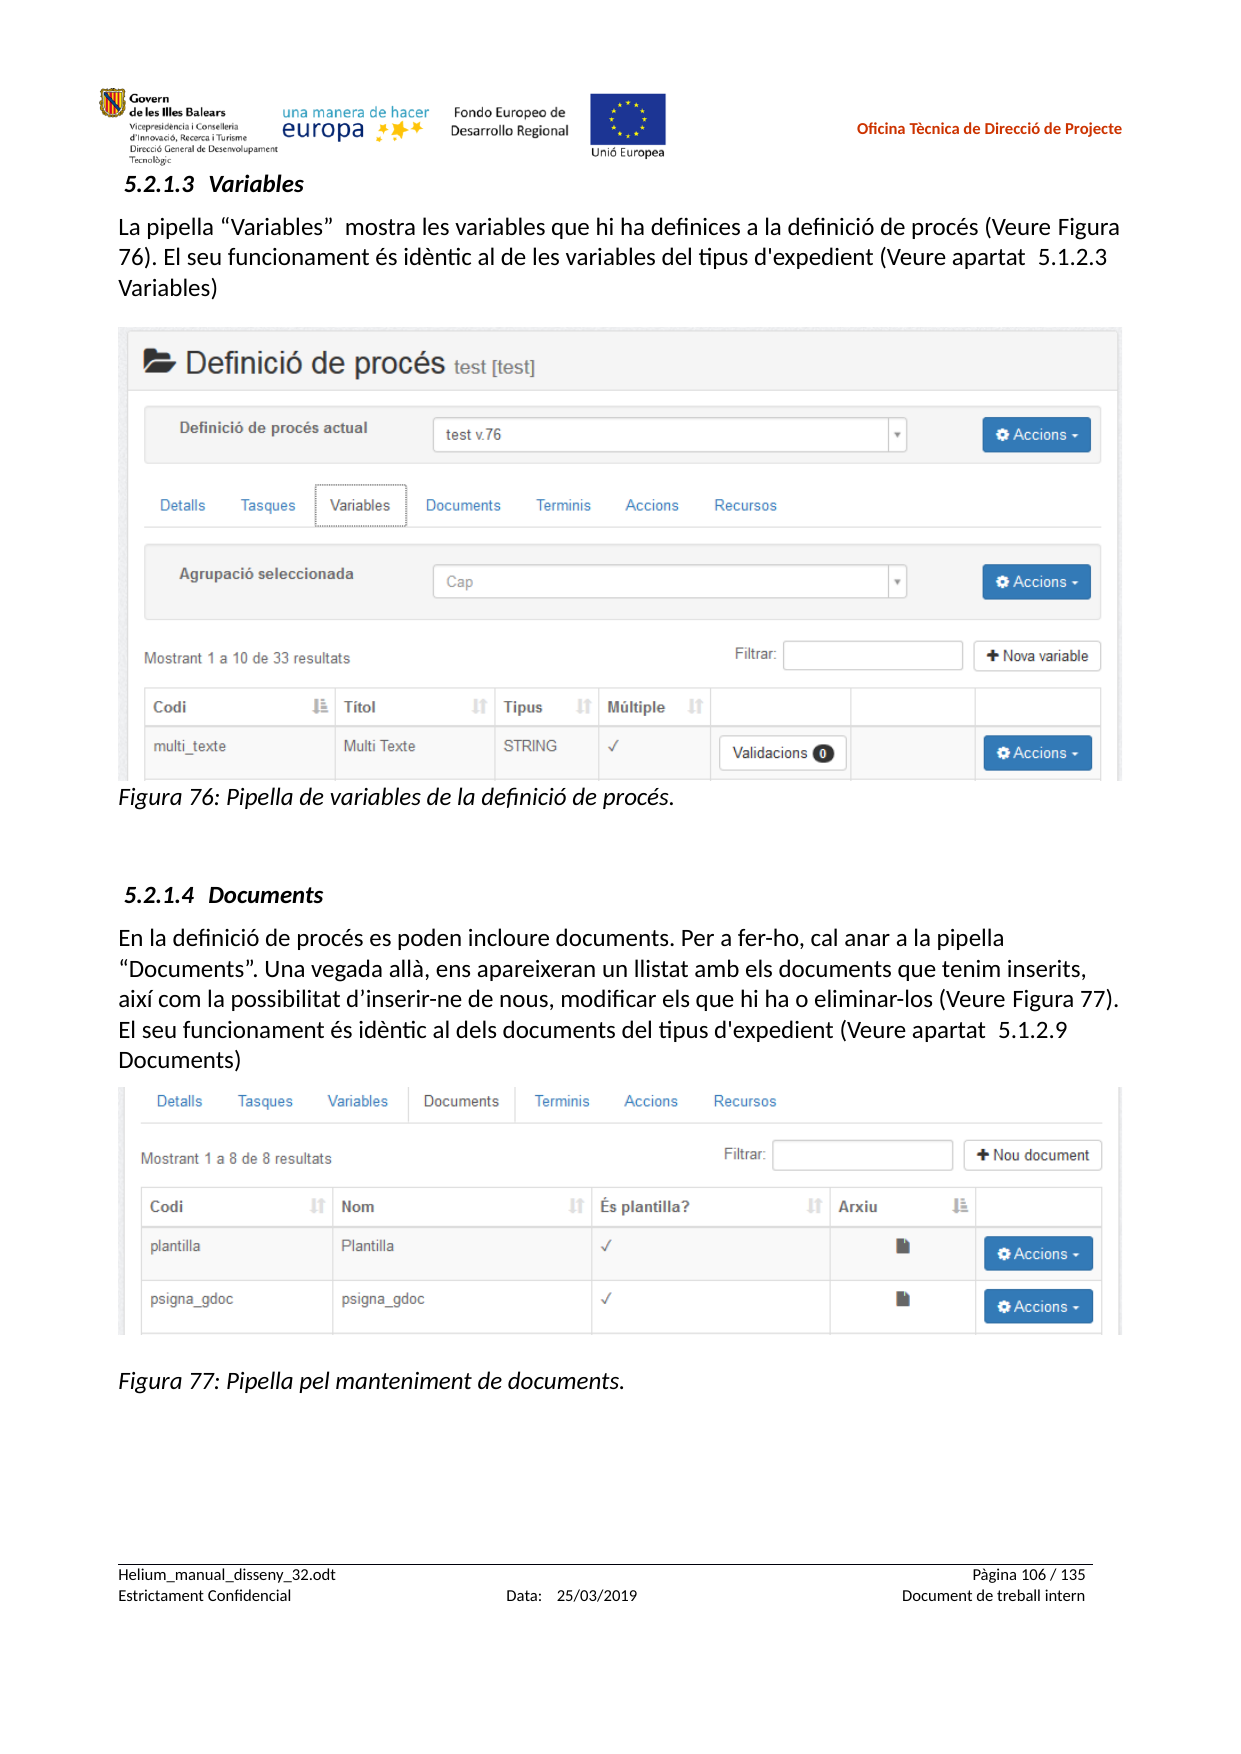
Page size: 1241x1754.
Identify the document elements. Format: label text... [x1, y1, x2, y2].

text Figura 77: Pipella pel manteniment de documents. [118, 1335, 1122, 1396]
picture [118, 1087, 1123, 1335]
subtitle Variables [118, 168, 1122, 198]
picture [99, 87, 668, 166]
text En la definició de procés es poden incloure documents. Per a fer-ho, cal anar a la pipella “Documents”. Una vegada allà, ens apareixeran un llistat amb els documents que tenim inserits, així com la possibilitat d’inserir-ne de nous, modificar els que hi ha o eliminar-los (Veure Figura 77). El seu funcionament és idèntic al dels documents del tipus d'expedient (Veure apartat 5.1.2.9 Documents) [118, 922, 1122, 1075]
subtitle Documents [118, 879, 1122, 910]
picture [118, 327, 1123, 781]
text La pipella “Variables” mostra les variables que hi ha definices a la definició de procés (Veure Figura 76). El seu funcionament és idèntic al de les variables del tipus d'expedient (Veure apartat 5.1.2.3 Variables) [118, 211, 1122, 302]
text Figura 76: Pipella de variables de la definició de procés. [118, 781, 1122, 811]
